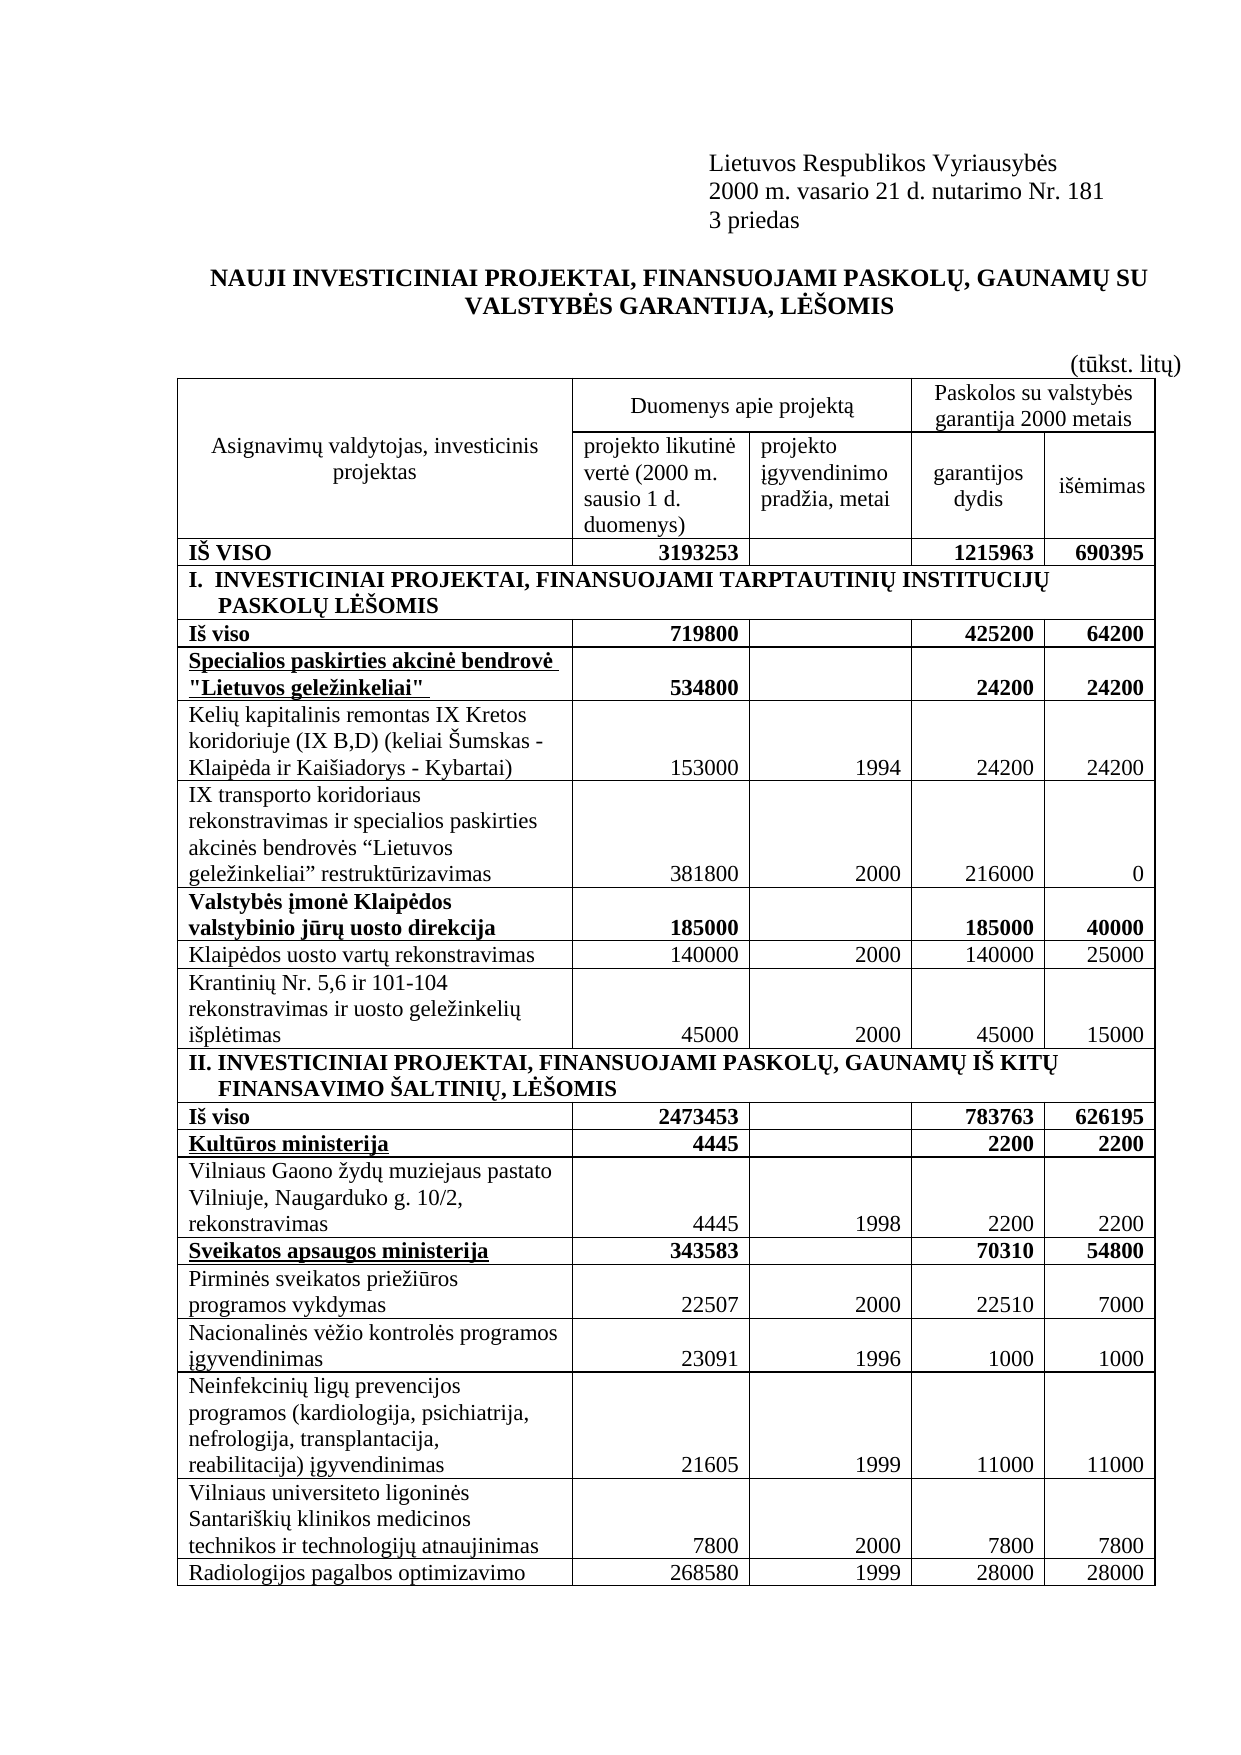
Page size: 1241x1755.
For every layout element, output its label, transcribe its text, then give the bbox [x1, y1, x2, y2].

table_cell 216000 [912, 781, 1044, 887]
text (tūkst. litų) [177, 349, 1181, 378]
table_cell 1000 [1045, 1319, 1154, 1371]
table_cell Specialios paskirties akcinė bendrovė "Lietuvos geležinkeliai" [178, 648, 572, 700]
table_cell Kelių kapitalinis remontas IX Kretos koridoriuje (IX B,D) (keliai Šumskas - Klaipėda ir Kaišiadorys - Kybartai) [178, 701, 572, 780]
table_cell [750, 648, 911, 700]
table_cell 140000 [573, 941, 749, 968]
table_cell 2200 [1045, 1130, 1154, 1156]
table_cell 2200 [912, 1130, 1044, 1156]
table_cell 1215963 [912, 539, 1044, 565]
text 3 priedas [177, 205, 1181, 234]
table_header Duomenys apie projektą [573, 379, 911, 431]
table_header Asignavimų valdytojas, investicinis projektas [178, 379, 572, 538]
table_cell Krantinių Nr. 5,6 ir 101-104 rekonstravimas ir uosto geležinkelių išplėtimas [178, 969, 572, 1048]
table_cell 1996 [750, 1319, 911, 1371]
table_cell Kultūros ministerija [178, 1130, 572, 1156]
table_cell 11000 [912, 1373, 1044, 1478]
table_cell IŠ VISO [178, 539, 572, 565]
table_cell garantijos dydis [912, 433, 1044, 538]
table_cell 783763 [912, 1103, 1044, 1129]
table_cell [750, 1103, 911, 1129]
table_cell Pirminės sveikatos priežiūros programos vykdymas [178, 1265, 572, 1318]
table_cell 2000 [750, 969, 911, 1048]
table_cell II. Investiciniai projektai, finansuojami paskolų, gaunamų iš kitų finansavimo šaltinių, lėšomis [178, 1049, 1154, 1102]
table_cell 2200 [1045, 1158, 1154, 1237]
table_cell 7800 [573, 1479, 749, 1558]
table_cell Radiologijos pagalbos optimizavimo [178, 1559, 572, 1585]
table_cell 28000 [1045, 1559, 1154, 1585]
table_cell Klaipėdos uosto vartų rekonstravimas [178, 941, 572, 968]
table_cell projekto likutinė vertė (2000 m. sausio 1 d. duomenys) [573, 433, 749, 538]
table_cell [750, 539, 911, 565]
table_cell 25000 [1045, 941, 1154, 968]
table_cell 28000 [912, 1559, 1044, 1585]
table_cell 2200 [912, 1158, 1044, 1237]
table_cell 185000 [573, 888, 749, 940]
table_cell 54800 [1045, 1238, 1154, 1264]
table_cell IX transporto koridoriaus rekonstravimas ir specialios paskirties akcinės bendrovės “Lietuvos geležinkeliai” restruktūrizavimas [178, 781, 572, 887]
table_cell 534800 [573, 648, 749, 700]
table_cell 24200 [912, 648, 1044, 700]
table_cell 40000 [1045, 888, 1154, 940]
table_cell 268580 [573, 1559, 749, 1585]
table_cell 21605 [573, 1373, 749, 1478]
table_cell 2000 [750, 781, 911, 887]
table_cell 7000 [1045, 1265, 1154, 1318]
table_cell 45000 [573, 969, 749, 1048]
table_cell 1000 [912, 1319, 1044, 1371]
table_cell 22507 [573, 1265, 749, 1318]
table_cell [750, 1238, 911, 1264]
table_cell Sveikatos apsaugos ministerija [178, 1238, 572, 1264]
table_cell 2000 [750, 1265, 911, 1318]
table_cell 140000 [912, 941, 1044, 968]
table_cell 2000 [750, 941, 911, 968]
table_cell 3193253 [573, 539, 749, 565]
table_cell 4445 [573, 1130, 749, 1156]
table_cell [750, 888, 911, 940]
table_cell 7800 [912, 1479, 1044, 1558]
table_cell Vilniaus Gaono žydų muziejaus pastato Vilniuje, Naugarduko g. 10/2, rekonstravimas [178, 1158, 572, 1237]
table_cell 0 [1045, 781, 1154, 887]
table_cell 626195 [1045, 1103, 1154, 1129]
table_cell 11000 [1045, 1373, 1154, 1478]
table_cell 2473453 [573, 1103, 749, 1129]
text 2000 m. vasario 21 d. nutarimo Nr. 181 [177, 176, 1181, 205]
table_cell Iš viso [178, 620, 572, 646]
table_cell 690395 [1045, 539, 1154, 565]
table_cell 64200 [1045, 620, 1154, 646]
table_header Paskolos su valstybės garantija 2000 metais [912, 379, 1154, 431]
table_cell 185000 [912, 888, 1044, 940]
table_cell išėmimas [1045, 433, 1154, 538]
table_cell 2000 [750, 1479, 911, 1558]
table_cell Iš viso [178, 1103, 572, 1129]
text NAUJI INVESTICINIAI PROJEKTAI, FINANSUOJAMI PASKOLŲ, GAUNAMŲ SU VALSTYBĖS GARANTIJA, LĖŠOMIS [177, 263, 1181, 320]
table_cell 425200 [912, 620, 1044, 646]
table_cell 1994 [750, 701, 911, 780]
table_cell projekto įgyvendinimo pradžia, metai [750, 433, 911, 538]
table_cell 1999 [750, 1373, 911, 1478]
table_cell 24200 [1045, 701, 1154, 780]
table_cell 4445 [573, 1158, 749, 1237]
table_cell 7800 [1045, 1479, 1154, 1558]
table_cell I. Investiciniai projektai, finansuojami tarptautinių institucijų paskolų lėšomis [178, 566, 1154, 619]
table_cell 22510 [912, 1265, 1044, 1318]
table_cell Valstybės įmonė Klaipėdos valstybinio jūrų uosto direkcija [178, 888, 572, 940]
table_cell 45000 [912, 969, 1044, 1048]
table_cell 719800 [573, 620, 749, 646]
table_cell [750, 1130, 911, 1156]
table_cell Nacionalinės vėžio kontrolės programos įgyvendinimas [178, 1319, 572, 1371]
table_cell Vilniaus universiteto ligoninės Santariškių klinikos medicinos technikos ir technologijų atnaujinimas [178, 1479, 572, 1558]
text Lietuvos Respublikos Vyriausybės [177, 148, 1181, 176]
table_cell 24200 [1045, 648, 1154, 700]
table_cell 15000 [1045, 969, 1154, 1048]
table_cell 23091 [573, 1319, 749, 1371]
table_cell 70310 [912, 1238, 1044, 1264]
table_cell 1999 [750, 1559, 911, 1585]
table_cell 24200 [912, 701, 1044, 780]
table_cell Neinfekcinių ligų prevencijos programos (kardiologija, psichiatrija, nefrologija, transplantacija, reabilitacija) įgyvendinimas [178, 1373, 572, 1478]
table_cell 153000 [573, 701, 749, 780]
table_cell 1998 [750, 1158, 911, 1237]
table_cell 381800 [573, 781, 749, 887]
table_cell [750, 620, 911, 646]
table_cell 343583 [573, 1238, 749, 1264]
